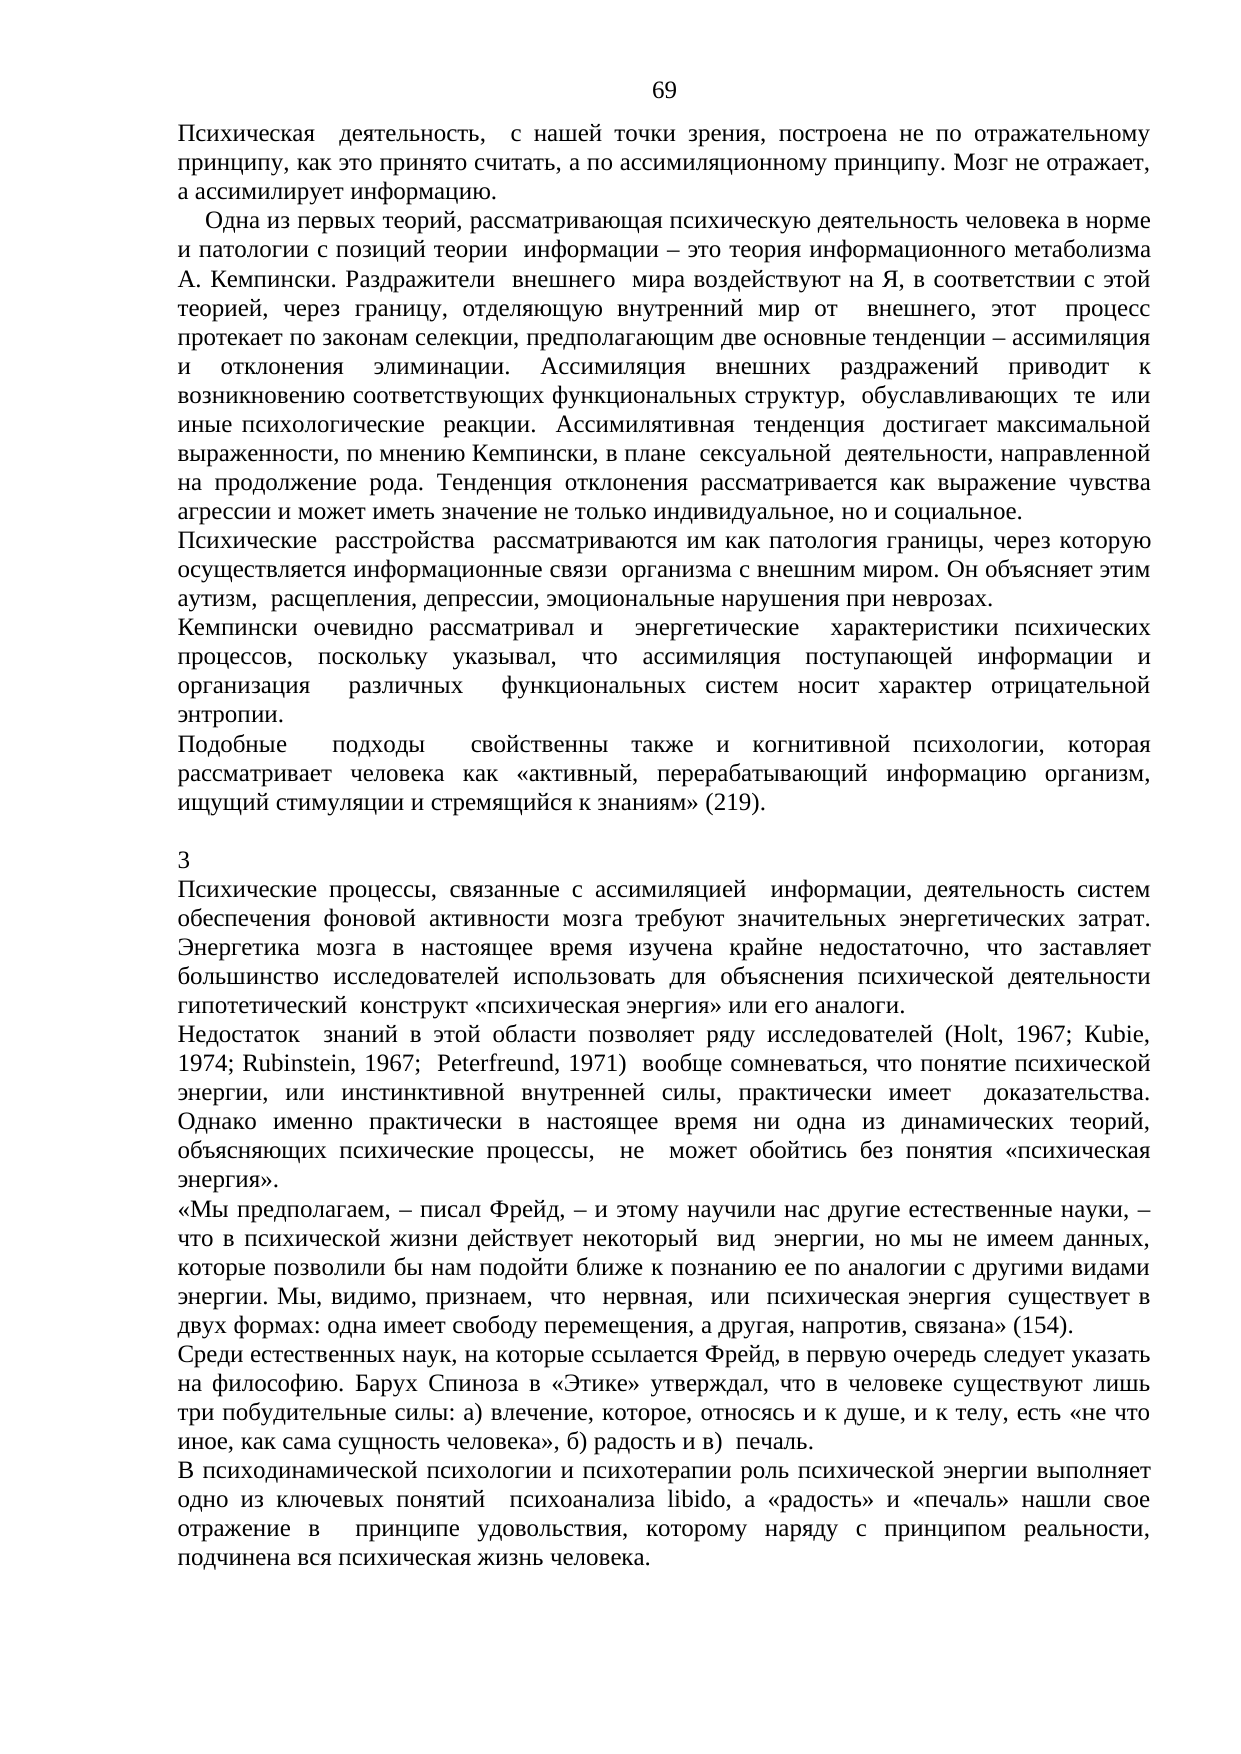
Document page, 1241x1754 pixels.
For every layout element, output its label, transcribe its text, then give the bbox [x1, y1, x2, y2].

text В психодинамической психологии и психотерапии роль психической энергии выполняет одно из ключевых понятий психоанализа libido, а «радость» и «печаль» нашли свое отражение в принципе удовольствия, которому наряду с принципом реальности, подчинена вся психическая жизнь человека. [177, 1455, 1152, 1571]
text 3 [177, 845, 1152, 874]
text Психическая деятельность, с нашей точки зрения, построена не по отражательному принципу, как это принято считать, а по ассимиляционному принципу. Мозг не отражает, а ассимилирует информацию. [177, 118, 1152, 205]
text Среди естественных наук, на которые ссылается Фрейд, в первую очередь следует указать на философию. Барух Спиноза в «Этике» утверждал, что в человеке существуют лишь три побудительные силы: а) влечение, которое, относясь и к душе, и к телу, есть «не что иное, как сама сущность человека», б) радость и в) печаль. [177, 1339, 1152, 1455]
text Подобные подходы свойственны также и когнитивной психологии, которая рассматривает человека как «активный, перерабатывающий информацию организм, ищущий стимуляции и стремящийся к знаниям» (219). [177, 728, 1152, 816]
text Кемпински очевидно рассматривал и энергетические характеристики психических процессов, поскольку указывал, что ассимиляция поступающей информации и организация различных функциональных систем носит характер отрицательной энтропии. [177, 612, 1152, 728]
text Психические расстройства рассматриваются им как патология границы, через которую осуществляется информационные связи организма с внешним миром. Он объясняет этим аутизм, расщепления, депрессии, эмоциональные нарушения при неврозах. [177, 525, 1152, 612]
text Одна из первых теорий, рассматривающая психическую деятельность человека в норме и патологии с позиций теории информации – это теория информационного метаболизма А. Кемпински. Раздражители внешнего мира воздействуют на Я, в соответствии с этой теорией, через границу, отделяющую внутренний мир от внешнего, этот процесс протекает по законам селекции, предполагающим две основные тенденции – ассимиляция и отклонения элиминации. Ассимиляция внешних раздражений приводит к возникновению соответствующих функциональных структур, обуславливающих те или иные психологические реакции. Ассимилятивная тенденция достигает максимальной выраженности, по мнению Кемпински, в плане сексуальной деятельности, направленной на продолжение рода. Тенденция отклонения рассматривается как выражение чувства агрессии и может иметь значение не только индивидуальное, но и социальное. [177, 205, 1152, 525]
text «Мы предполагаем, – писал Фрейд, – и этому научили нас другие естественные науки, – что в психической жизни действует некоторый вид энергии, но мы не имеем данных, которые позволили бы нам подойти ближе к познанию ее по аналогии с другими видами энергии. Мы, видимо, признаем, что нервная, или психическая энергия существует в двух формах: одна имеет свободу перемещения, а другая, напротив, связана» (154). [177, 1193, 1152, 1339]
text Психические процессы, связанные с ассимиляцией информации, деятельность систем обеспечения фоновой активности мозга требуют значительных энергетических затрат. Энергетика мозга в настоящее время изучена крайне недостаточно, что заставляет большинство исследователей использовать для объяснения психической деятельности гипотетический конструкт «психическая энергия» или его аналоги. [177, 874, 1152, 1019]
text Недостаток знаний в этой области позволяет ряду исследователей (Holt, 1967; Кubie, 1974; Rubinstein, 1967; Peterfreund, 1971) вообще сомневаться, что понятие психической энергии, или инстинктивной внутренней силы, практически имеет доказательства. Однако именно практически в настоящее время ни одна из динамических теорий, объясняющих психические процессы, не может обойтись без понятия «психическая энергия». [177, 1019, 1152, 1193]
